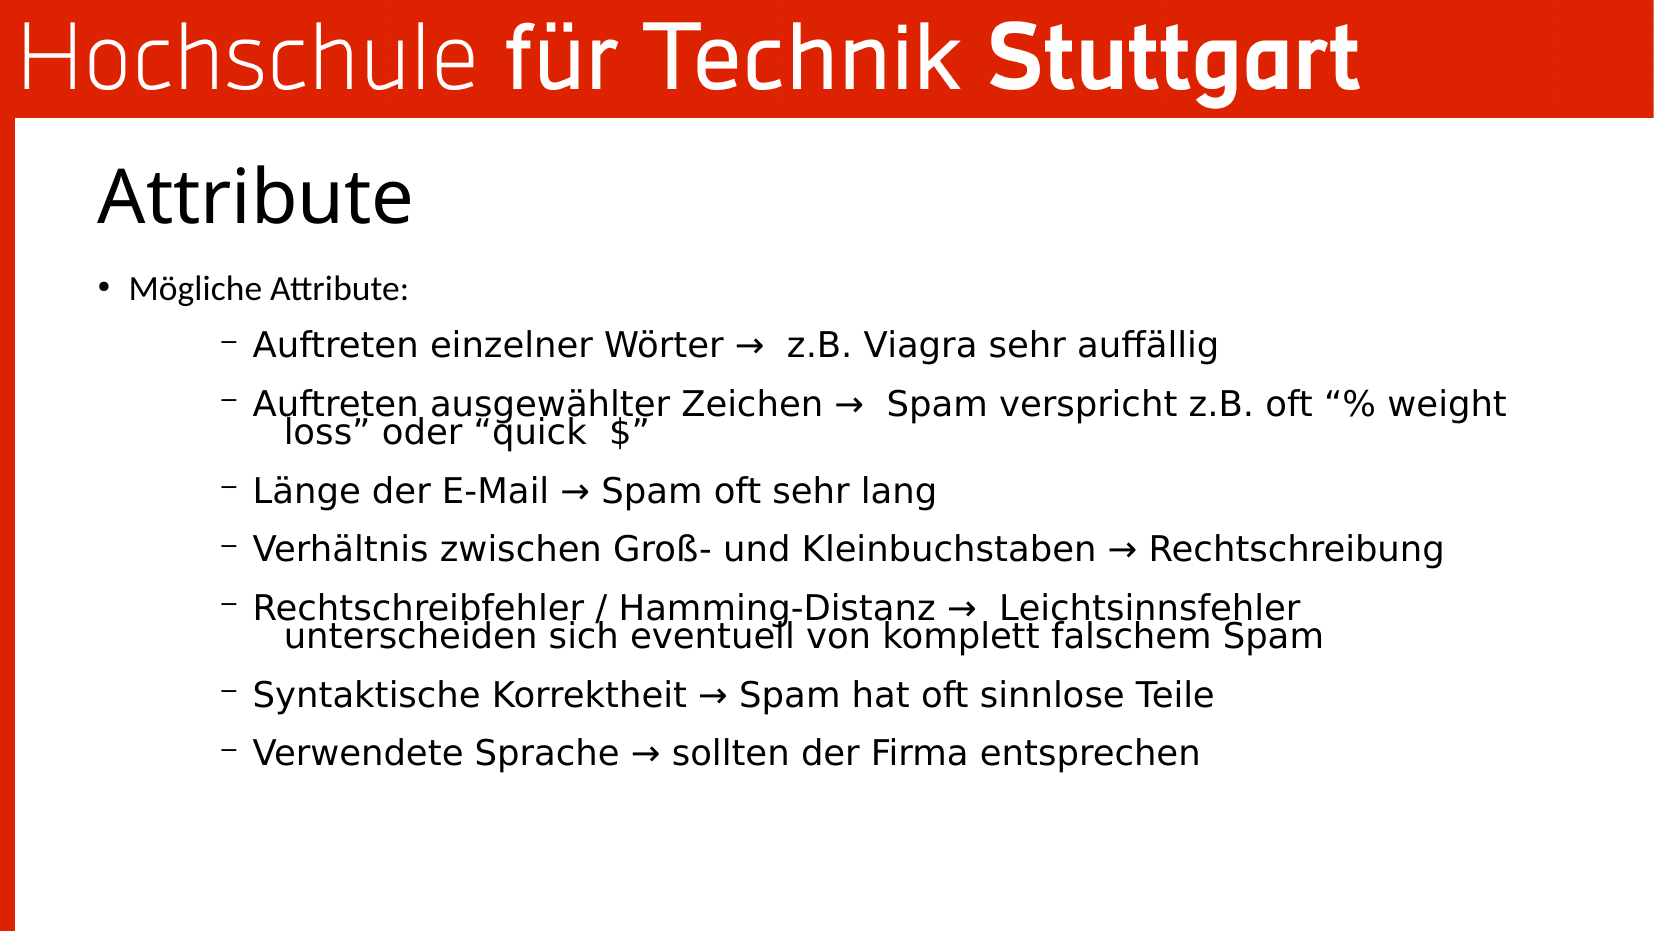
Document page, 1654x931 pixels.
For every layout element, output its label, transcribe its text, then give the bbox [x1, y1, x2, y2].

title Attribute [82, 117, 1571, 272]
list Mögliche Attribute: Auftreten einzelner Wörter → z.B. Viagra sehr auffällig Auftreten ausgewählter Zeichen → Spam verspricht z.B. oft “% weight loss” oder “quick $” Länge der E-Mail → Spam oft sehr lang Verhältnis zwischen Groß- und Kleinbuchstaben → Rechtschreibung Rechtschreibfehler / Hamming-Distanz → Leichtsinnsfehler unterscheiden sich eventuell von komplett falschem Spam Syntaktische Korrektheit → Spam hat oft sinnlose Teile Verwendete Sprache → sollten der Firma entsprechen [82, 272, 1571, 813]
